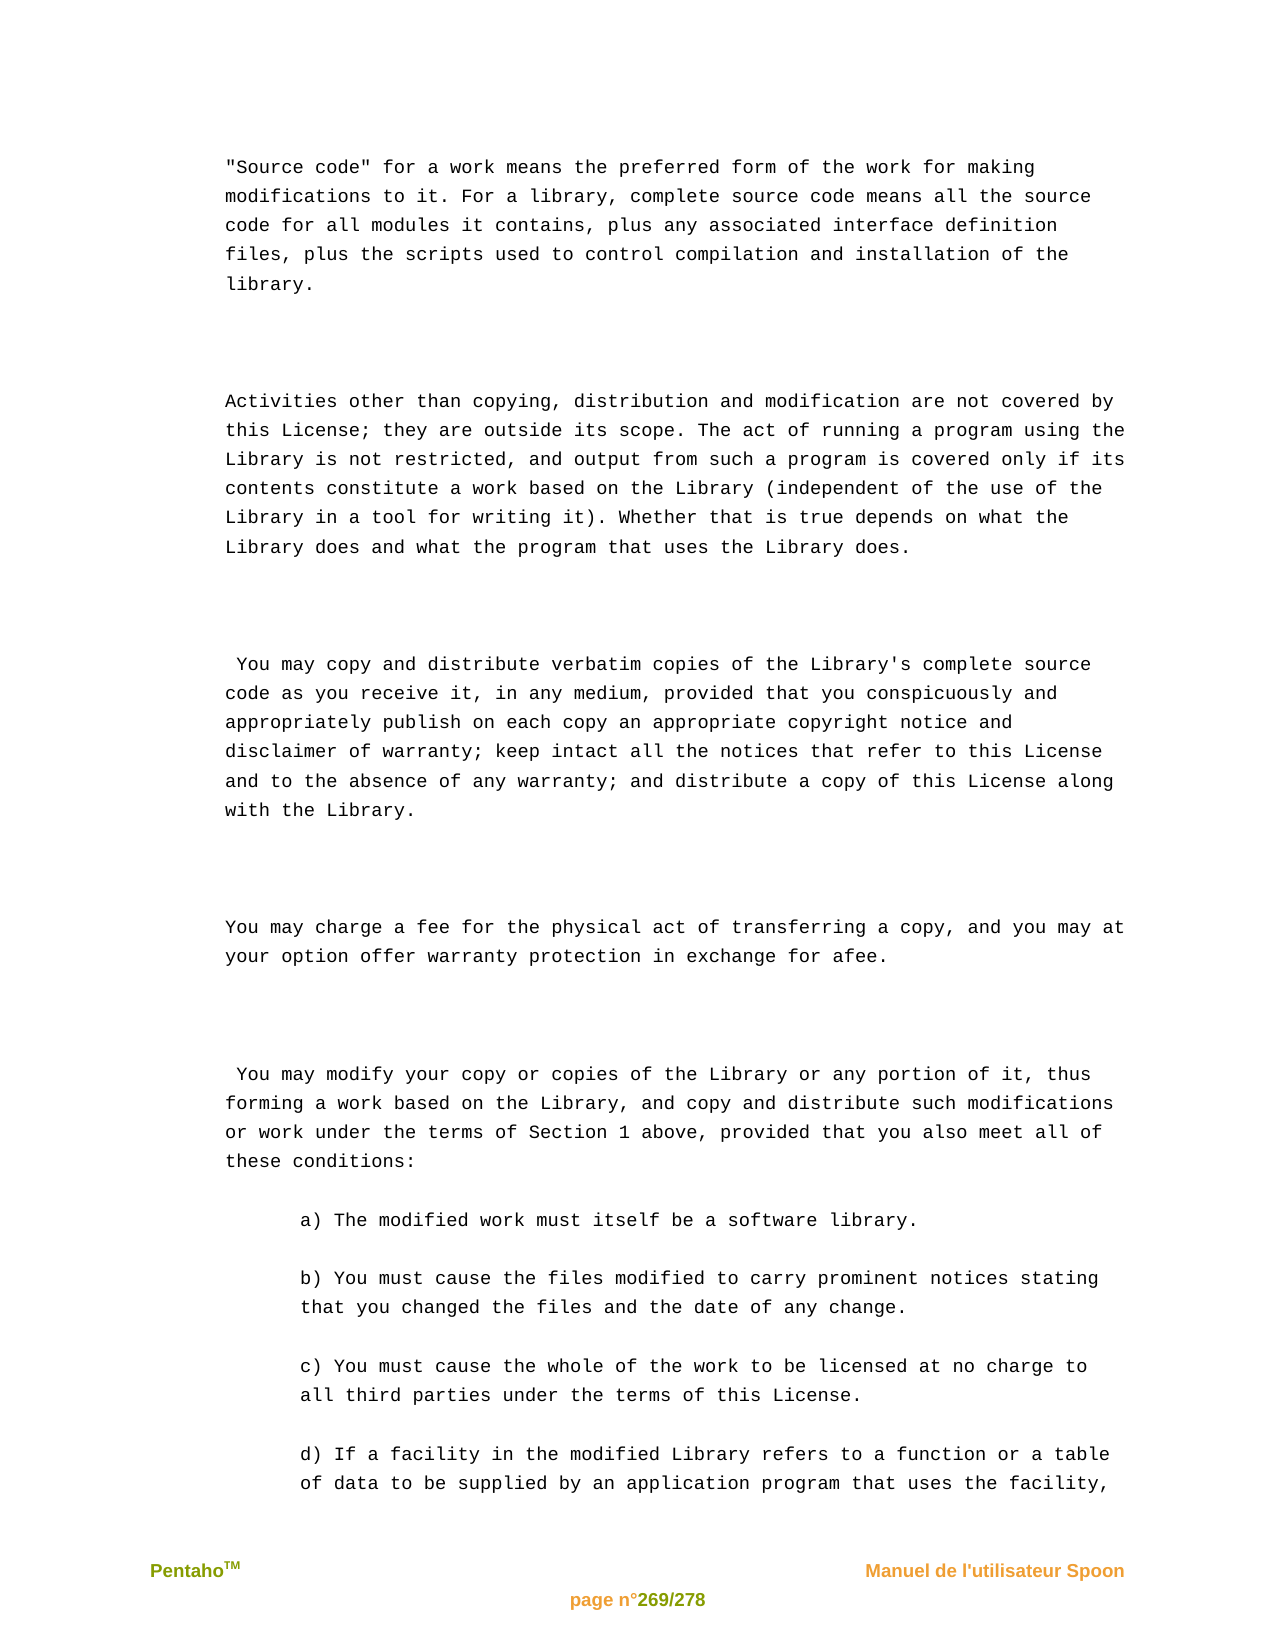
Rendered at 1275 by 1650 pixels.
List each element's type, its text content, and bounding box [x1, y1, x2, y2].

text c) You must cause the whole of the work to be licensed at no charge to all third parties under the terms of this License. [300, 1349, 1125, 1408]
text b) You must cause the files modified to carry prominent notices stating that you changed the files and the date of any change. [300, 1261, 1125, 1320]
text d) If a facility in the modified Library refers to a function or a table of data to be supplied by an application program that uses the facility, [300, 1437, 1125, 1495]
text Activities other than copying, distribution and modification are not covered by this License; they are outside its scope. The act of running a program using the Library is not restricted, and output from such a program is covered only if its contents constitute a work based on the Library (independent of the use of the Library in a tool for writing it). Whether that is true depends on what the Library does and what the program that uses the Library does. [225, 384, 1125, 559]
text a) The modified work must itself be a software library. [300, 1203, 1125, 1232]
text You may copy and distribute verbatim copies of the Library's complete source code as you receive it, in any medium, provided that you conspicuously and appropriately publish on each copy an appropriate copyright notice and disclaimer of warranty; keep intact all the notices that refer to this License and to the absence of any warranty; and distribute a copy of this License along with the Library. [225, 647, 1125, 822]
text "Source code" for a work means the preferred form of the work for making modifications to it. For a library, complete source code means all the source code for all modules it contains, plus any associated interface definition files, plus the scripts used to control compilation and installation of the library. [225, 150, 1125, 296]
text You may modify your copy or copies of the Library or any portion of it, thus forming a work based on the Library, and copy and distribute such modifications or work under the terms of Section 1 above, provided that you also meet all of these conditions: [225, 1057, 1125, 1173]
text You may charge a fee for the physical act of transferring a copy, and you may at your option offer warranty protection in exchange for afee. [225, 910, 1125, 968]
